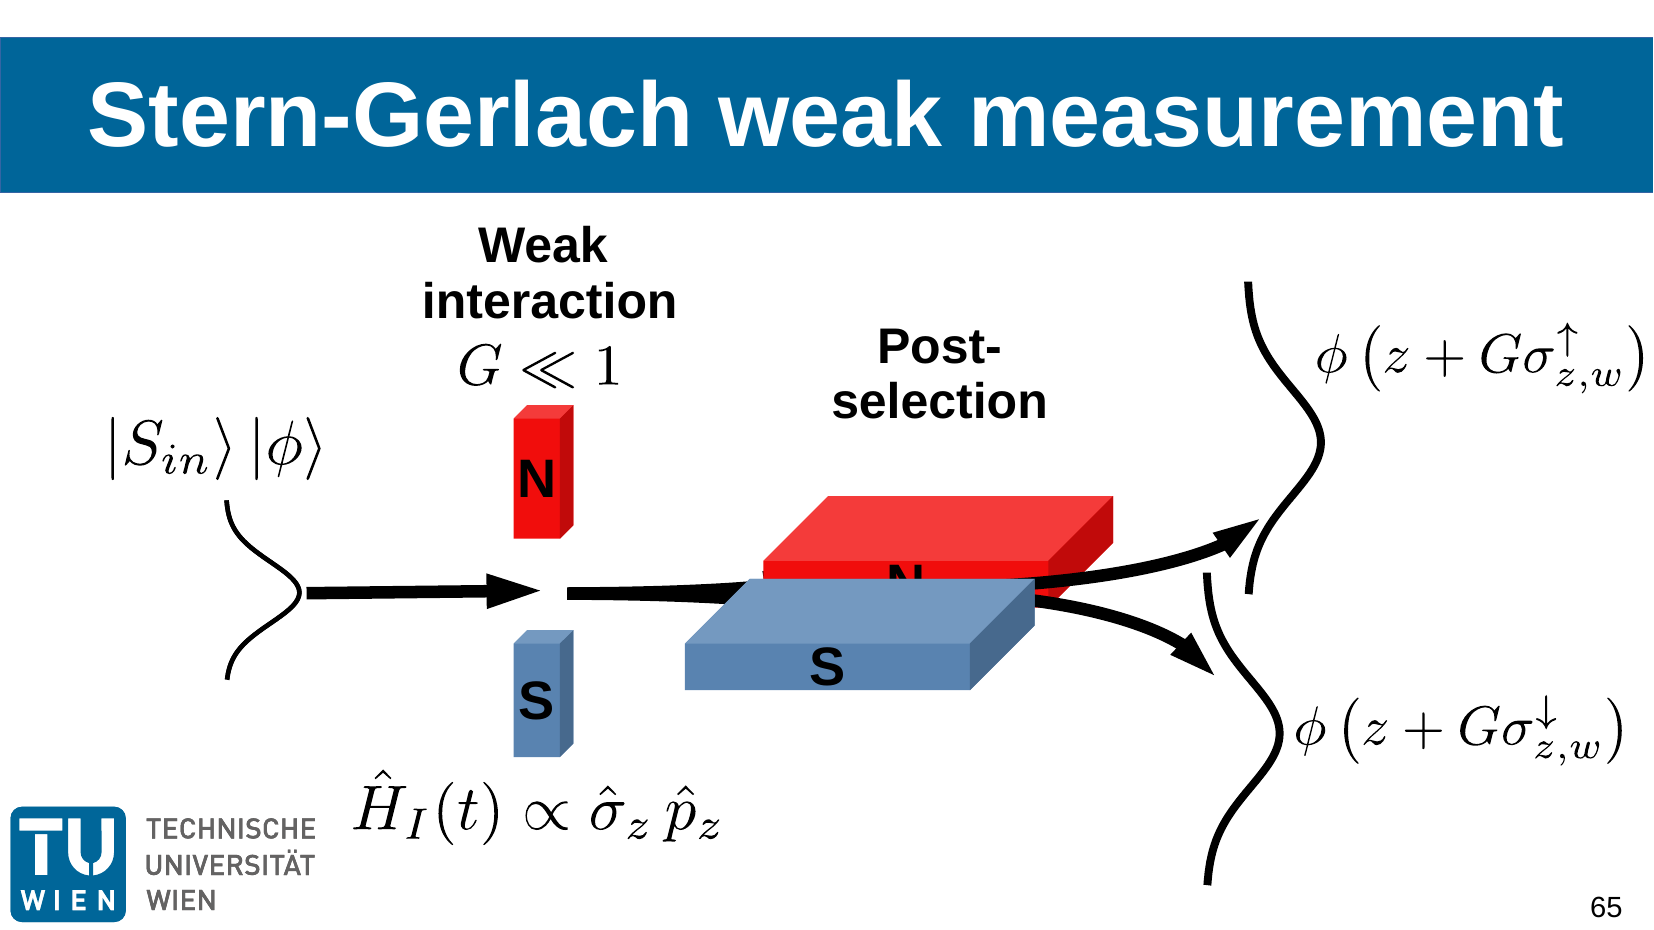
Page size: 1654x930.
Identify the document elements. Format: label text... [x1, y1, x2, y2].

text_box Neutron interferometer [763, 496, 1112, 561]
text_box 2 [513, 630, 572, 644]
picture [76, 412, 346, 692]
title Stern-Gerlach weak measurement [0, 37, 1653, 193]
text_box Post-selection [768, 310, 1112, 437]
text_box 1 [513, 405, 572, 419]
text_box N [513, 419, 559, 539]
text_box 2 [684, 578, 1034, 644]
picture [458, 338, 624, 399]
picture [342, 759, 733, 865]
picture [1168, 263, 1653, 906]
text_box S [513, 644, 559, 758]
text_box N [763, 561, 1048, 608]
text_box Weak interaction [378, 210, 722, 337]
text_box S [684, 644, 969, 691]
